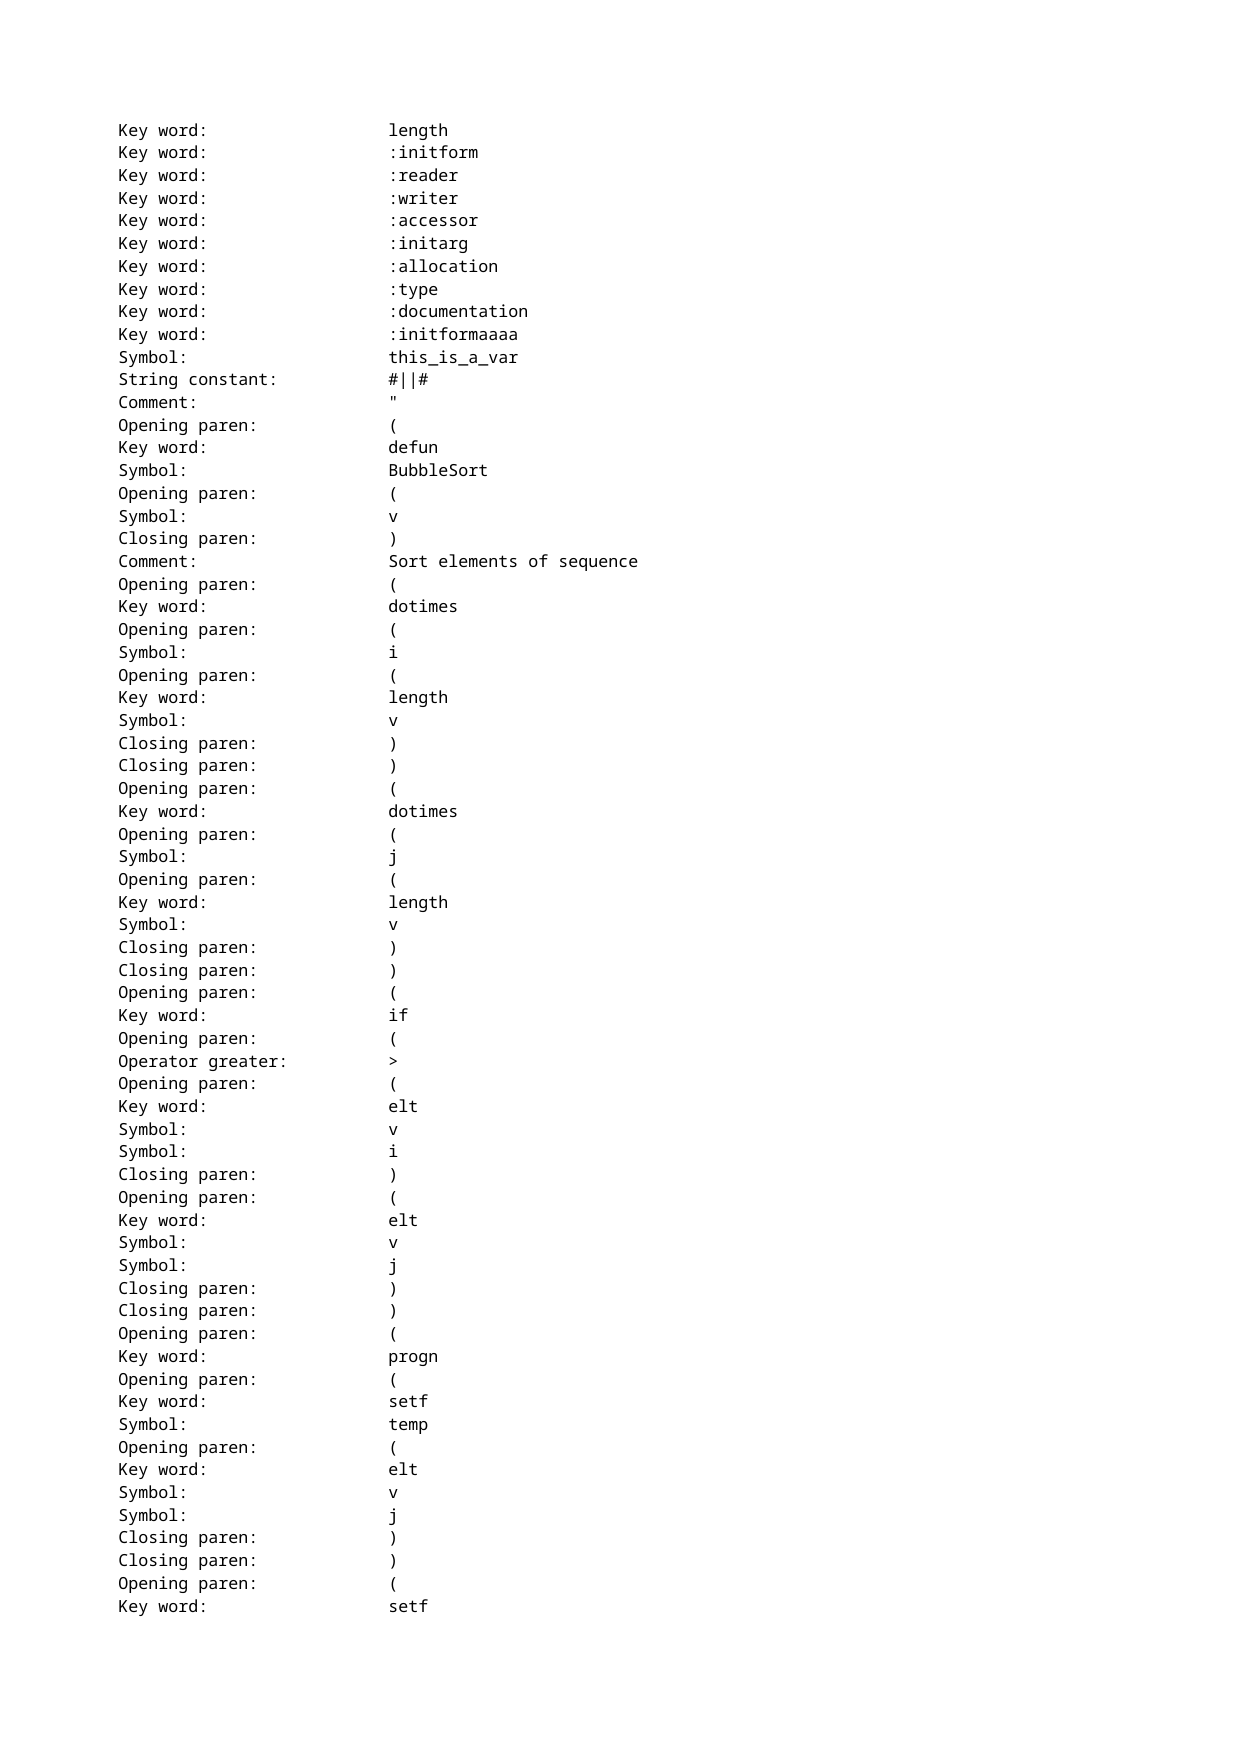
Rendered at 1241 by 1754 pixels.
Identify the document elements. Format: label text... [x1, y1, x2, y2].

text Opening paren: ( [118, 1367, 1122, 1390]
text Operator greater: > [118, 1049, 1122, 1072]
text Opening paren: ( [118, 822, 1122, 845]
text Closing paren: ) [118, 936, 1122, 958]
text Key word: elt [118, 1458, 1122, 1481]
text Opening paren: ( [118, 413, 1122, 436]
text Symbol: this_is_a_var [118, 345, 1122, 368]
text Closing paren: ) [118, 958, 1122, 981]
text Opening paren: ( [118, 867, 1122, 890]
text Closing paren: ) [118, 1163, 1122, 1185]
text Key word: elt [118, 1208, 1122, 1231]
text Symbol: j [118, 1253, 1122, 1276]
text Opening paren: ( [118, 1026, 1122, 1049]
text Key word: :documentation [118, 300, 1122, 322]
text Closing paren: ) [118, 1276, 1122, 1299]
text Opening paren: ( [118, 1322, 1122, 1344]
text Opening paren: ( [118, 777, 1122, 799]
text Comment: Sort elements of sequence [118, 549, 1122, 572]
text Key word: if [118, 1004, 1122, 1026]
text Symbol: i [118, 640, 1122, 663]
text String constant: #||# [118, 368, 1122, 391]
text Key word: dotimes [118, 595, 1122, 618]
text Symbol: i [118, 1140, 1122, 1163]
text Key word: setf [118, 1390, 1122, 1412]
text Opening paren: ( [118, 663, 1122, 686]
text Key word: :allocation [118, 254, 1122, 277]
text Key word: :type [118, 277, 1122, 300]
text Symbol: v [118, 1117, 1122, 1140]
text Symbol: j [118, 845, 1122, 867]
text Key word: elt [118, 1094, 1122, 1117]
text Opening paren: ( [118, 618, 1122, 640]
text Closing paren: ) [118, 527, 1122, 549]
text Opening paren: ( [118, 1571, 1122, 1594]
text Key word: :initformaaaa [118, 322, 1122, 345]
text Key word: dotimes [118, 799, 1122, 822]
text Closing paren: ) [118, 754, 1122, 777]
text Symbol: v [118, 708, 1122, 731]
text Comment: " [118, 391, 1122, 413]
text Key word: length [118, 118, 1122, 141]
text Opening paren: ( [118, 481, 1122, 504]
text Closing paren: ) [118, 1549, 1122, 1571]
text Key word: :initform [118, 141, 1122, 163]
text Closing paren: ) [118, 1299, 1122, 1322]
text Closing paren: ) [118, 1526, 1122, 1549]
text Symbol: v [118, 504, 1122, 527]
text Opening paren: ( [118, 1185, 1122, 1208]
text Key word: length [118, 686, 1122, 708]
text Opening paren: ( [118, 1435, 1122, 1458]
text Symbol: BubbleSort [118, 459, 1122, 481]
text Opening paren: ( [118, 981, 1122, 1004]
text Key word: :writer [118, 186, 1122, 209]
text Key word: :reader [118, 163, 1122, 186]
text Key word: :initarg [118, 232, 1122, 254]
text Key word: defun [118, 436, 1122, 459]
text Symbol: v [118, 913, 1122, 936]
text Opening paren: ( [118, 572, 1122, 595]
text Symbol: j [118, 1503, 1122, 1526]
text Key word: progn [118, 1344, 1122, 1367]
text Symbol: v [118, 1481, 1122, 1503]
text Closing paren: ) [118, 731, 1122, 754]
text Symbol: temp [118, 1412, 1122, 1435]
text Key word: setf [118, 1594, 1122, 1617]
text Key word: :accessor [118, 209, 1122, 232]
text Key word: length [118, 890, 1122, 913]
text Symbol: v [118, 1231, 1122, 1253]
text Opening paren: ( [118, 1072, 1122, 1094]
